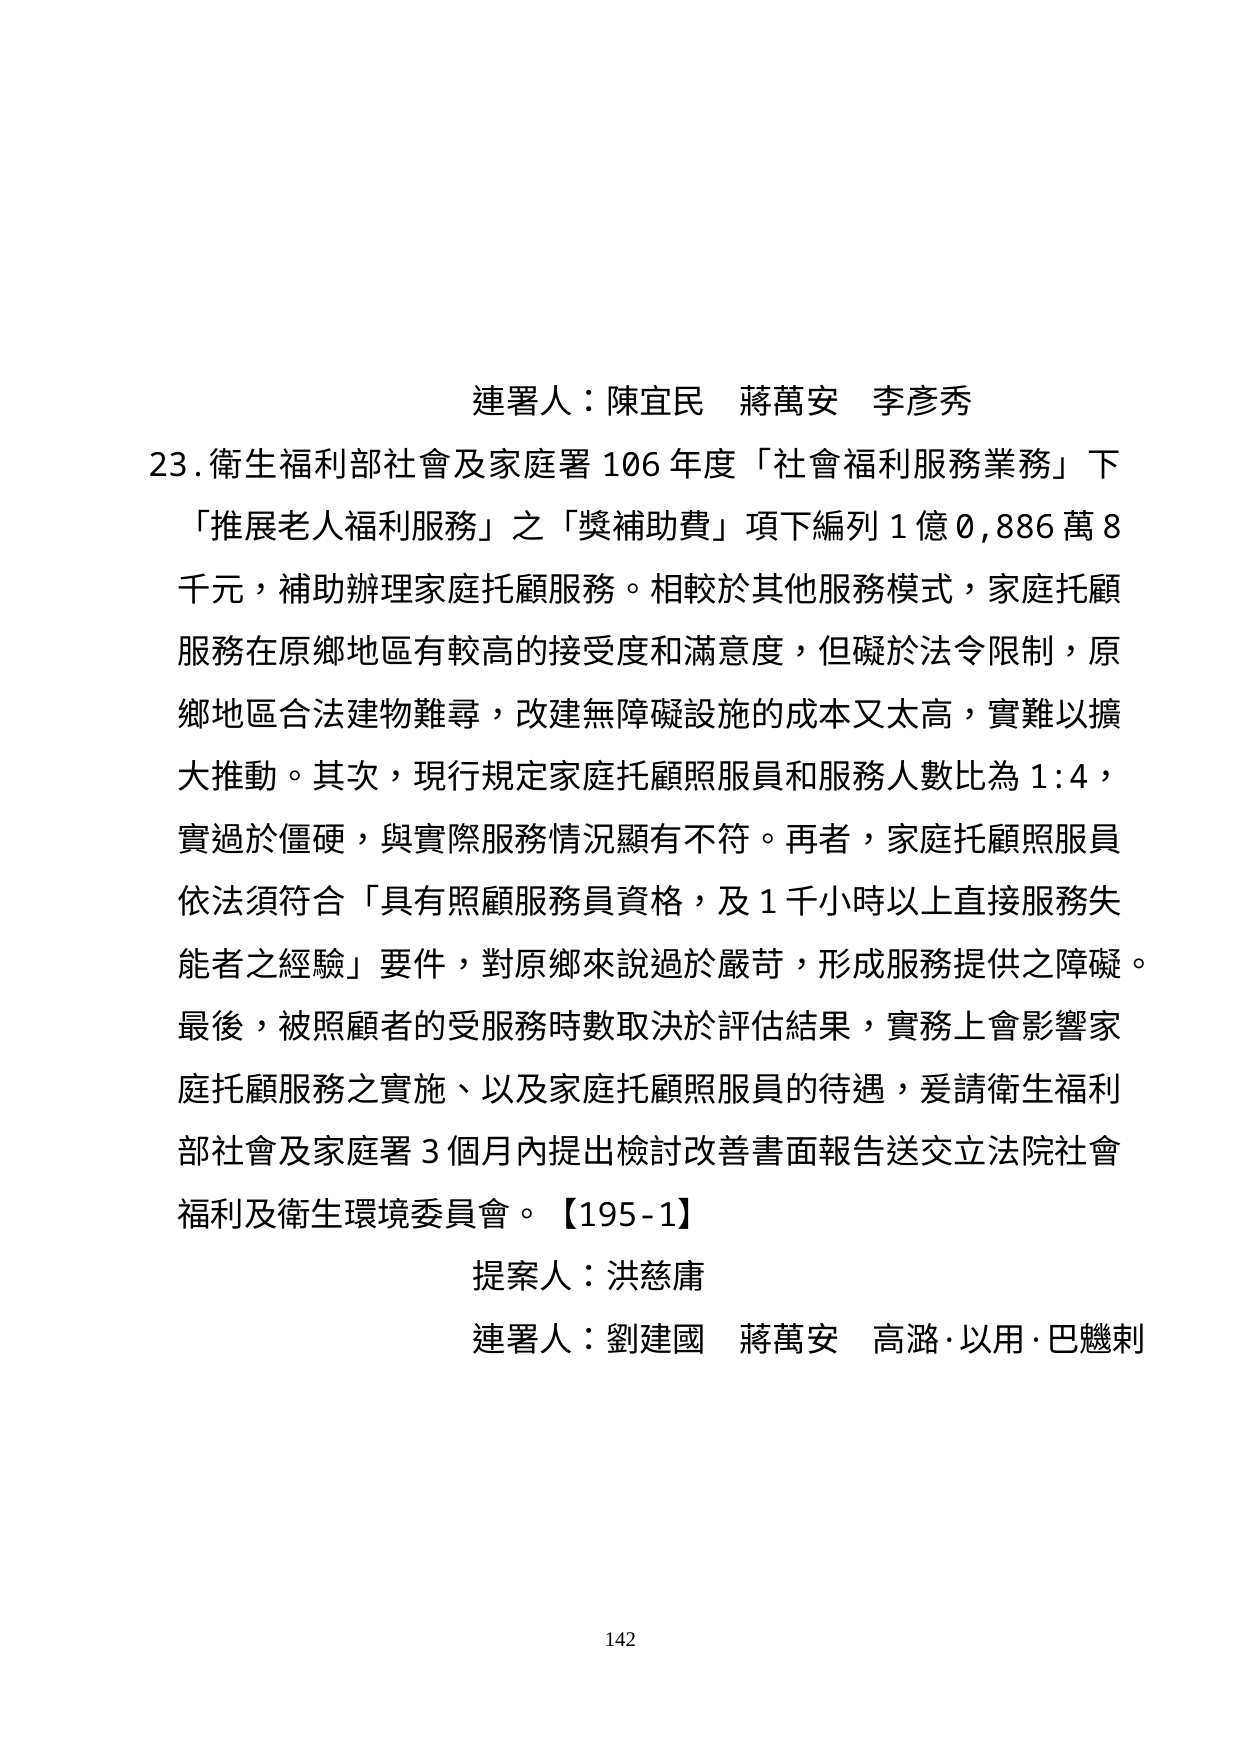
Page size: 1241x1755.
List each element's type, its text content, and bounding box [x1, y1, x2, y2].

text 連署人：劉建國 蔣萬安 高潞·以用·巴魕剌 [118, 1295, 1152, 1358]
text 23.衛生福利部社會及家庭署106年度「社會福利服務業務」下「推展老人福利服務」之「獎補助費」項下編列1億0,886萬8千元，補助辦理家庭托顧服務。相較於其他服務模式，家庭托顧服務在原鄉地區有較高的接受度和滿意度，但礙於法令限制，原鄉地區合法建物難尋，改建無障礙設施的成本又太高，實難以擴大推動。其次，現行規定家庭托顧照服員和服務人數比為1:4，實過於僵硬，與實際服務情況顯有不符。再者，家庭托顧照服員依法須符合「具有照顧服務員資格，及1千小時以上直接服務失能者之經驗」要件，對原鄉來說過於嚴苛，形成服務提供之障礙。最後，被照顧者的受服務時數取決於評估結果，實務上會影響家庭托顧服務之實施、以及家庭托顧照服員的待遇，爰請衛生福利部社會及家庭署3個月內提出檢討改善書面報告送交立法院社會福利及衛生環境委員會。【195-1】 [148, 420, 1122, 1233]
text 連署人：陳宜民 蔣萬安 李彥秀 [118, 358, 1122, 420]
text 提案人：洪慈庸 [118, 1233, 1122, 1295]
